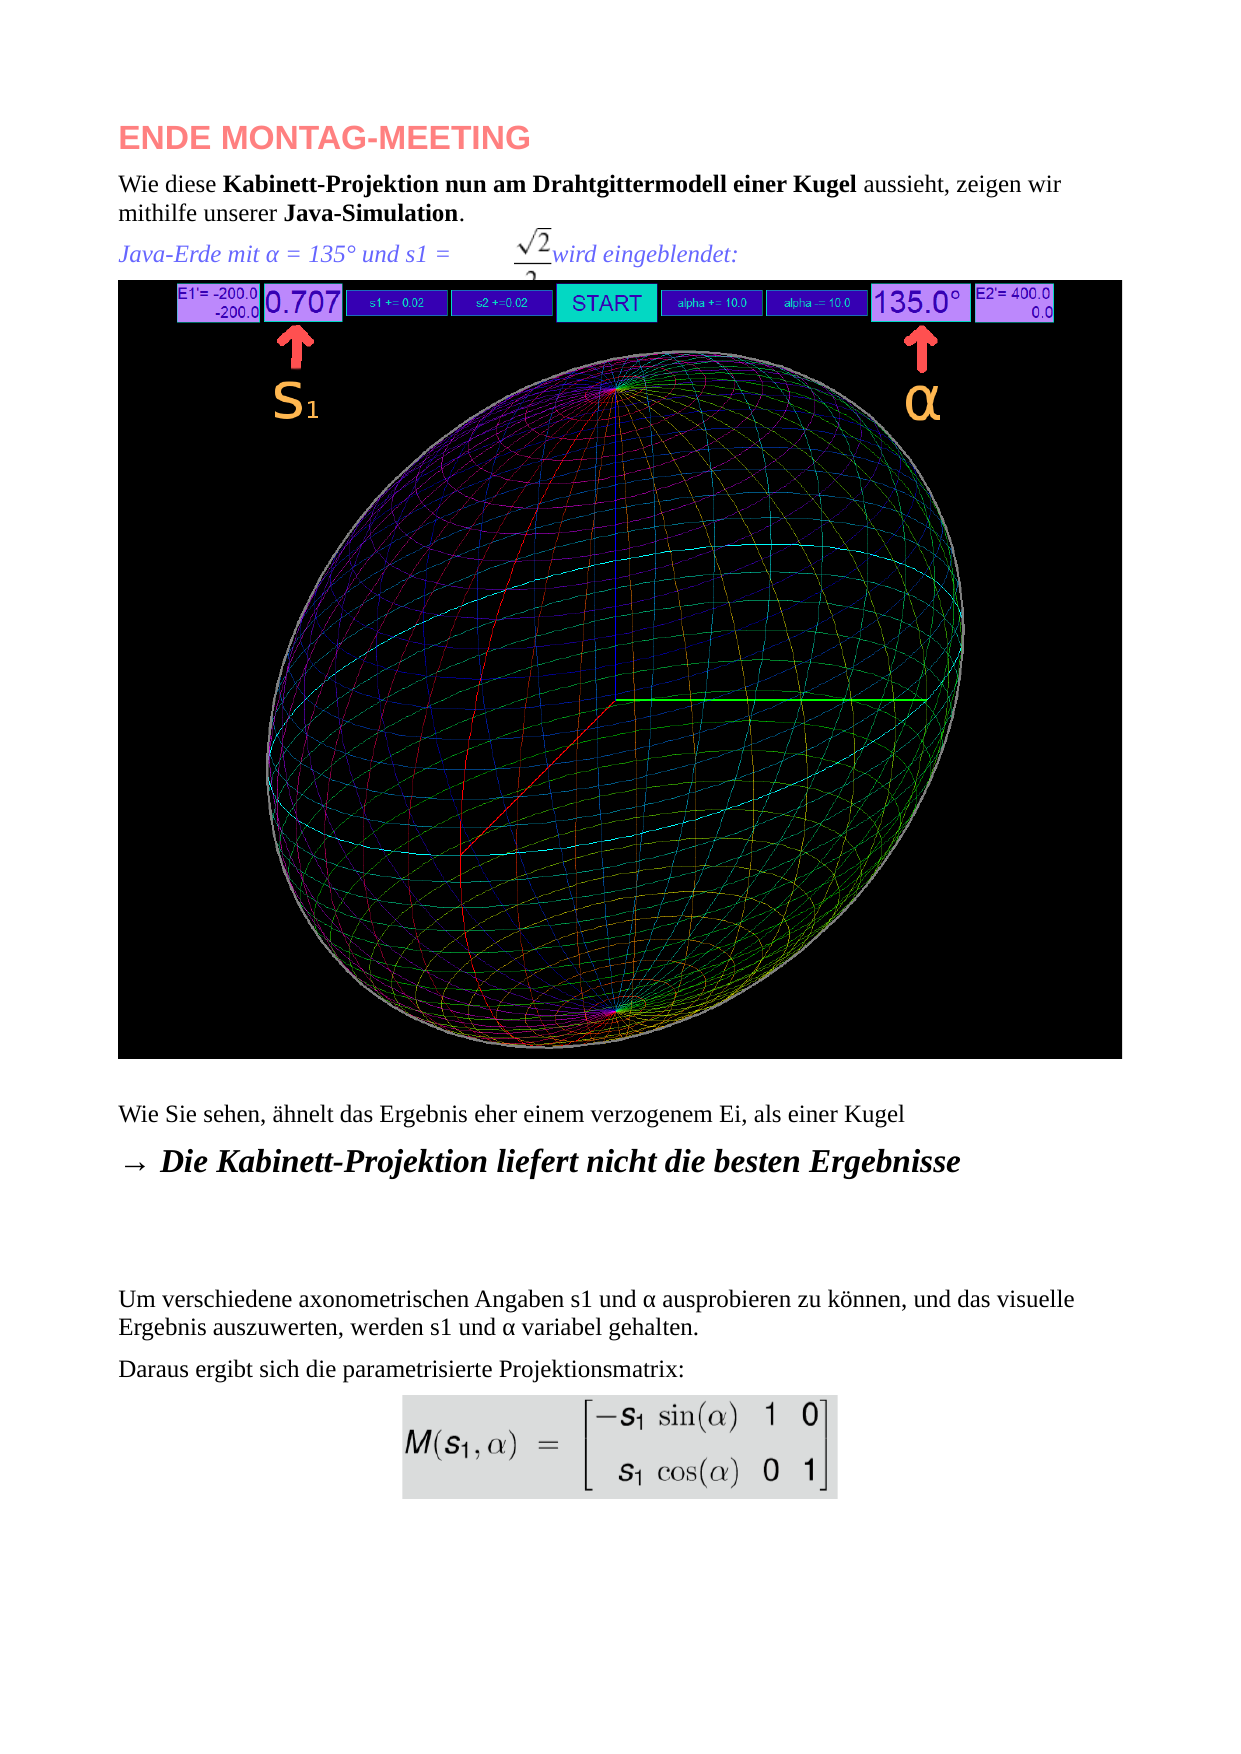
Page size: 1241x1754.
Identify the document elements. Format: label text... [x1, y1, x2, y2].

picture [402, 1395, 838, 1499]
text wird eingeblendet: [552, 239, 1122, 268]
text Daraus ergibt sich die parametrisierte Projektionsmatrix: [118, 1354, 1122, 1382]
subtitle ENDE MONTAG-MEETING [118, 118, 1122, 157]
text Java-Erde mit α = 135° und s1 = [118, 239, 514, 268]
text Um verschiedene axonometrischen Angaben s1 und α ausprobieren zu können, und das visuelle Ergebnis auszuwerten, werden s1 und α variabel gehalten. [118, 1284, 1122, 1341]
text → Die Kabinett-Projektion liefert nicht die besten Ergebnisse [118, 1141, 1122, 1179]
text Wie diese Kabinett-Projektion nun am Drahtgittermodell einer Kugel aussieht, zeigen wir mithilfe unserer Java-Simulation. [118, 169, 1122, 227]
text Wie Sie sehen, ähnelt das Ergebnis eher einem verzogenem Ei, als einer Kugel [118, 1099, 1122, 1128]
picture [118, 228, 1123, 1059]
